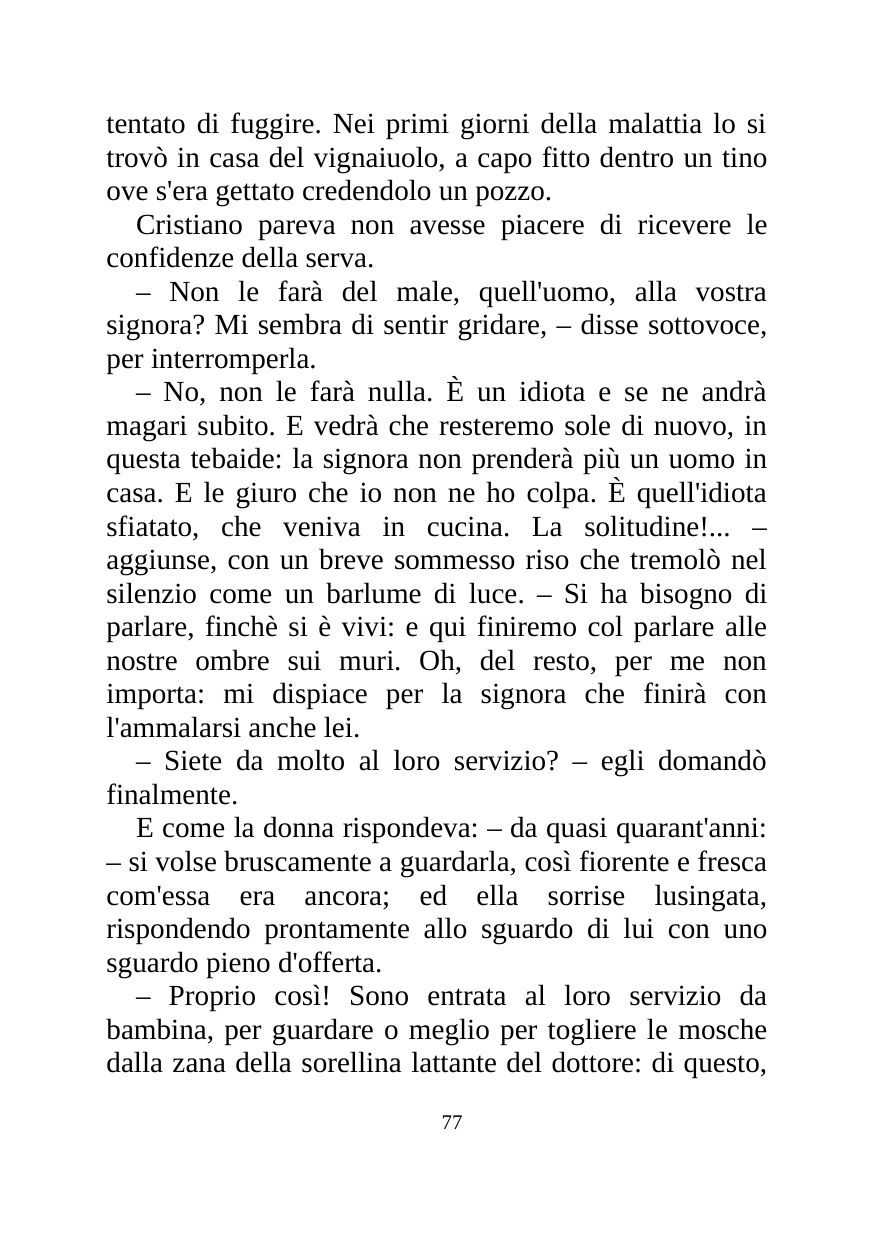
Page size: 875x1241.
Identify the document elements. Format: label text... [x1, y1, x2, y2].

text Cristiano pareva non avesse piacere di ricevere le confidenze della serva. [106, 207, 768, 274]
text – No, non le farà nulla. È un idiota e se ne andrà magari subito. E vedrà che resteremo sole di nuovo, in questa tebaide: la signora non prenderà più un uomo in casa. E le giuro che io non ne ho colpa. È quell'idiota sfiatato, che veniva in cucina. La solitudine!... – aggiunse, con un breve sommesso riso che tremolò nel silenzio come un barlume di luce. – Si ha bisogno di parlare, finchè si è vivi: e qui finiremo col parlare alle nostre ombre sui muri. Oh, del resto, per me non importa: mi dispiace per la signora che finirà con l'ammalarsi anche lei. [106, 374, 768, 743]
text E come la donna rispondeva: – da quasi quarant'anni: – si volse bruscamente a guardarla, così fiorente e fresca com'essa era ancora; ed ella sorrise lusingata, rispondendo prontamente allo sguardo di lui con uno sguardo pieno d'offerta. [106, 811, 768, 978]
text – Siete da molto al loro servizio? – egli domandò finalmente. [106, 743, 768, 811]
text tentato di fuggire. Nei primi giorni della malattia lo si trovò in casa del vignaiuolo, a capo fitto dentro un tino ove s'era gettato credendolo un pozzo. [106, 106, 768, 207]
text – Proprio così! Sono entrata al loro servizio da bambina, per guardare o meglio per togliere le mosche dalla zana della sorellina lattante del dottore: di questo, [106, 978, 768, 1079]
text – Non le farà del male, quell'uomo, alla vostra signora? Mi sembra di sentir gridare, – disse sottovoce, per interromperla. [106, 274, 768, 374]
